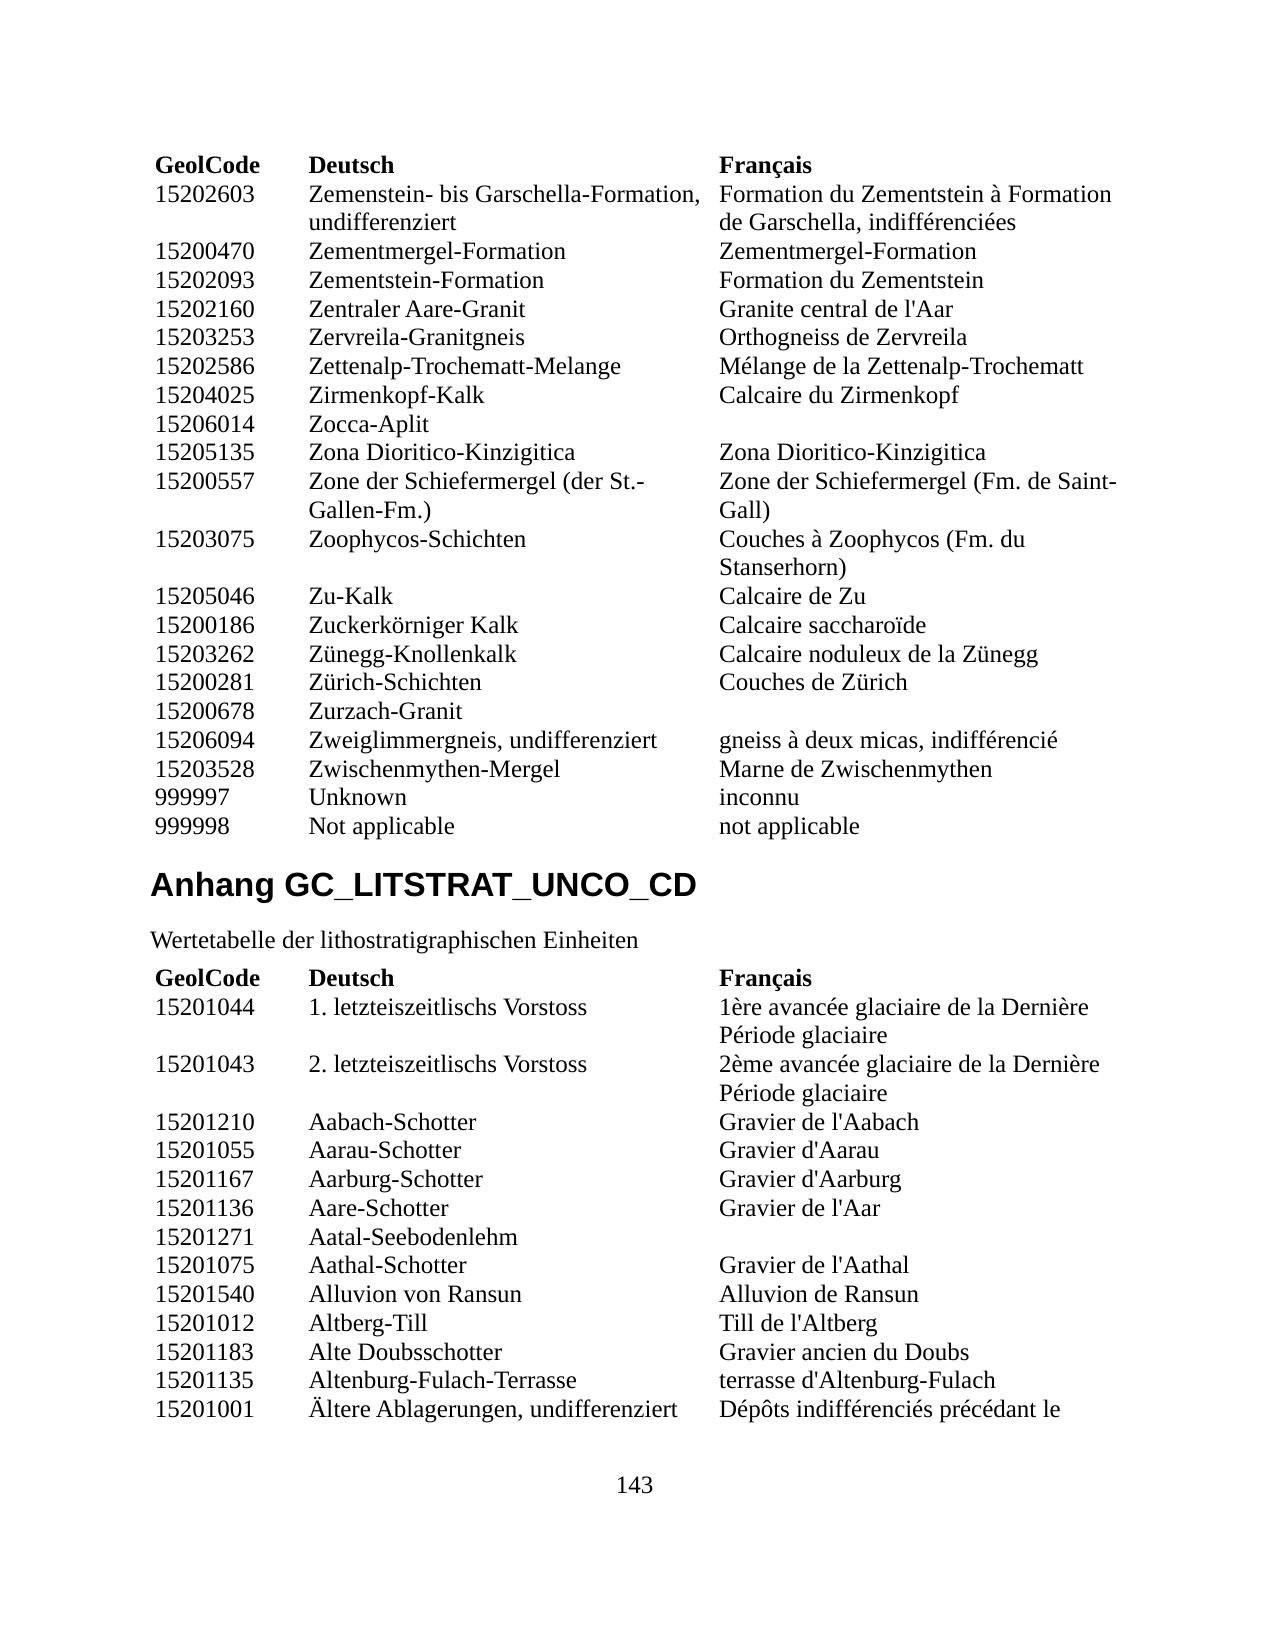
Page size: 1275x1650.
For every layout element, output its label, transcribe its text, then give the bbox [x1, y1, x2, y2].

table_cell gneiss à deux micas, indifférencié [714, 725, 1125, 754]
table_cell 1. letzteiszeitlischs Vorstoss [304, 992, 714, 1049]
table_cell Aabach-Schotter [304, 1107, 714, 1135]
table_cell Calcaire noduleux de la Zünegg [714, 639, 1125, 667]
table_cell Gravier ancien du Doubs [714, 1337, 1125, 1365]
table_cell 15205135 [150, 438, 304, 466]
text Wertetabelle der lithostratigraphischen Einheiten [150, 925, 1125, 954]
table_cell Zona Dioritico-Kinzigitica [714, 438, 1125, 466]
table_cell Zona Dioritico-Kinzigitica [304, 438, 714, 466]
table_cell Calcaire du Zirmenkopf [714, 380, 1125, 409]
table_cell 15206094 [150, 725, 304, 754]
table_cell 15200186 [150, 610, 304, 639]
table_cell 15201167 [150, 1164, 304, 1193]
table_cell Zweiglimmergneis, undifferenziert [304, 725, 714, 754]
table_cell [714, 696, 1125, 725]
table_cell Dépôts indifférenciés précédant le [714, 1394, 1125, 1423]
table_cell 15201210 [150, 1107, 304, 1135]
table_cell Orthogneiss de Zervreila [714, 323, 1125, 351]
table_cell Gravier de l'Aabach [714, 1107, 1125, 1135]
table_cell 15200470 [150, 236, 304, 265]
table_cell 15203253 [150, 323, 304, 351]
table_cell Zementmergel-Formation [304, 236, 714, 265]
table_cell Zementstein-Formation [304, 265, 714, 294]
table_cell 15202093 [150, 265, 304, 294]
table_cell Calcaire saccharoïde [714, 610, 1125, 639]
table_cell 15201055 [150, 1135, 304, 1164]
table_cell Couches de Zürich [714, 668, 1125, 696]
table_cell 15201001 [150, 1394, 304, 1423]
table_cell 15201271 [150, 1222, 304, 1250]
table_cell Alluvion de Ransun [714, 1279, 1125, 1308]
table_cell 15201135 [150, 1365, 304, 1394]
table_cell Zünegg-Knollenkalk [304, 639, 714, 667]
table_cell Zentraler Aare-Granit [304, 294, 714, 322]
table_cell Zementmergel-Formation [714, 236, 1125, 265]
table_cell Zettenalp-Trochematt-Melange [304, 351, 714, 380]
table_header GeolCode [150, 963, 304, 992]
table_cell Altberg-Till [304, 1308, 714, 1337]
table_cell 15203075 [150, 524, 304, 581]
table_cell 15201183 [150, 1337, 304, 1365]
table_cell not applicable [714, 811, 1125, 840]
table_cell Gravier d'Aarburg [714, 1164, 1125, 1193]
table_cell 15206014 [150, 409, 304, 437]
table_cell Zürich-Schichten [304, 668, 714, 696]
table_cell [714, 409, 1125, 437]
table_cell Gravier de l'Aar [714, 1193, 1125, 1222]
table_cell Not applicable [304, 811, 714, 840]
table_cell Formation du Zementstein [714, 265, 1125, 294]
table_cell Unknown [304, 783, 714, 811]
table_cell Couches à Zoophycos (Fm. du Stanserhorn) [714, 524, 1125, 581]
table_cell 15204025 [150, 380, 304, 409]
table_cell Zone der Schiefermergel (Fm. de Saint-Gall) [714, 466, 1125, 524]
table_cell 15200281 [150, 668, 304, 696]
table_header GeolCode [150, 150, 304, 179]
table_cell Alluvion von Ransun [304, 1279, 714, 1308]
table_cell Zemenstein- bis Garschella-Formation, undifferenziert [304, 179, 714, 236]
table_cell Aarburg-Schotter [304, 1164, 714, 1193]
table_cell Ältere Ablagerungen, undifferenziert [304, 1394, 714, 1423]
table_cell Zwischenmythen-Mergel [304, 754, 714, 782]
table_cell [714, 1222, 1125, 1250]
table_cell Zirmenkopf-Kalk [304, 380, 714, 409]
table_cell 15203262 [150, 639, 304, 667]
table_cell Zu-Kalk [304, 581, 714, 610]
table_cell 15201043 [150, 1049, 304, 1107]
table_cell 15202586 [150, 351, 304, 380]
table_cell 15201136 [150, 1193, 304, 1222]
table_cell 2ème avancée glaciaire de la Dernière Période glaciaire [714, 1049, 1125, 1107]
table_cell 15203528 [150, 754, 304, 782]
table_cell Aare-Schotter [304, 1193, 714, 1222]
table_cell Zoophycos-Schichten [304, 524, 714, 581]
table_cell 15200678 [150, 696, 304, 725]
table_cell Zone der Schiefermergel (der St.-Gallen-Fm.) [304, 466, 714, 524]
table_cell 15201012 [150, 1308, 304, 1337]
table_cell Zuckerkörniger Kalk [304, 610, 714, 639]
table_cell Aatal-Seebodenlehm [304, 1222, 714, 1250]
table_header Français [714, 963, 1125, 992]
table_cell Zervreila-Granitgneis [304, 323, 714, 351]
table_header Français [714, 150, 1125, 179]
table_header Deutsch [304, 963, 714, 992]
table_cell 15205046 [150, 581, 304, 610]
table_cell 15201075 [150, 1250, 304, 1279]
table_cell Zurzach-Granit [304, 696, 714, 725]
table_cell 999998 [150, 811, 304, 840]
table_cell 999997 [150, 783, 304, 811]
table_cell 1ère avancée glaciaire de la Dernière Période glaciaire [714, 992, 1125, 1049]
table_cell Formation du Zementstein à Formation de Garschella, indifférenciées [714, 179, 1125, 236]
table_cell Mélange de la Zettenalp-Trochematt [714, 351, 1125, 380]
table_cell Granite central de l'Aar [714, 294, 1125, 322]
table_cell Alte Doubsschotter [304, 1337, 714, 1365]
table_cell 15202160 [150, 294, 304, 322]
table_cell Gravier de l'Aathal [714, 1250, 1125, 1279]
table_cell Aathal-Schotter [304, 1250, 714, 1279]
table_cell Zocca-Aplit [304, 409, 714, 437]
table_cell Aarau-Schotter [304, 1135, 714, 1164]
table_cell Till de l'Altberg [714, 1308, 1125, 1337]
table_cell inconnu [714, 783, 1125, 811]
table_cell 15201540 [150, 1279, 304, 1308]
table_header Deutsch [304, 150, 714, 179]
table_cell terrasse d'Altenburg-Fulach [714, 1365, 1125, 1394]
table_cell 15201044 [150, 992, 304, 1049]
table_cell 15200557 [150, 466, 304, 524]
table_cell Marne de Zwischenmythen [714, 754, 1125, 782]
table_cell Gravier d'Aarau [714, 1135, 1125, 1164]
table_cell Calcaire de Zu [714, 581, 1125, 610]
table_cell 15202603 [150, 179, 304, 236]
table_cell Altenburg-Fulach-Terrasse [304, 1365, 714, 1394]
subtitle Anhang GC_LITSTRAT_UNCO_CD [150, 865, 1125, 904]
table_cell 2. letzteiszeitlischs Vorstoss [304, 1049, 714, 1107]
